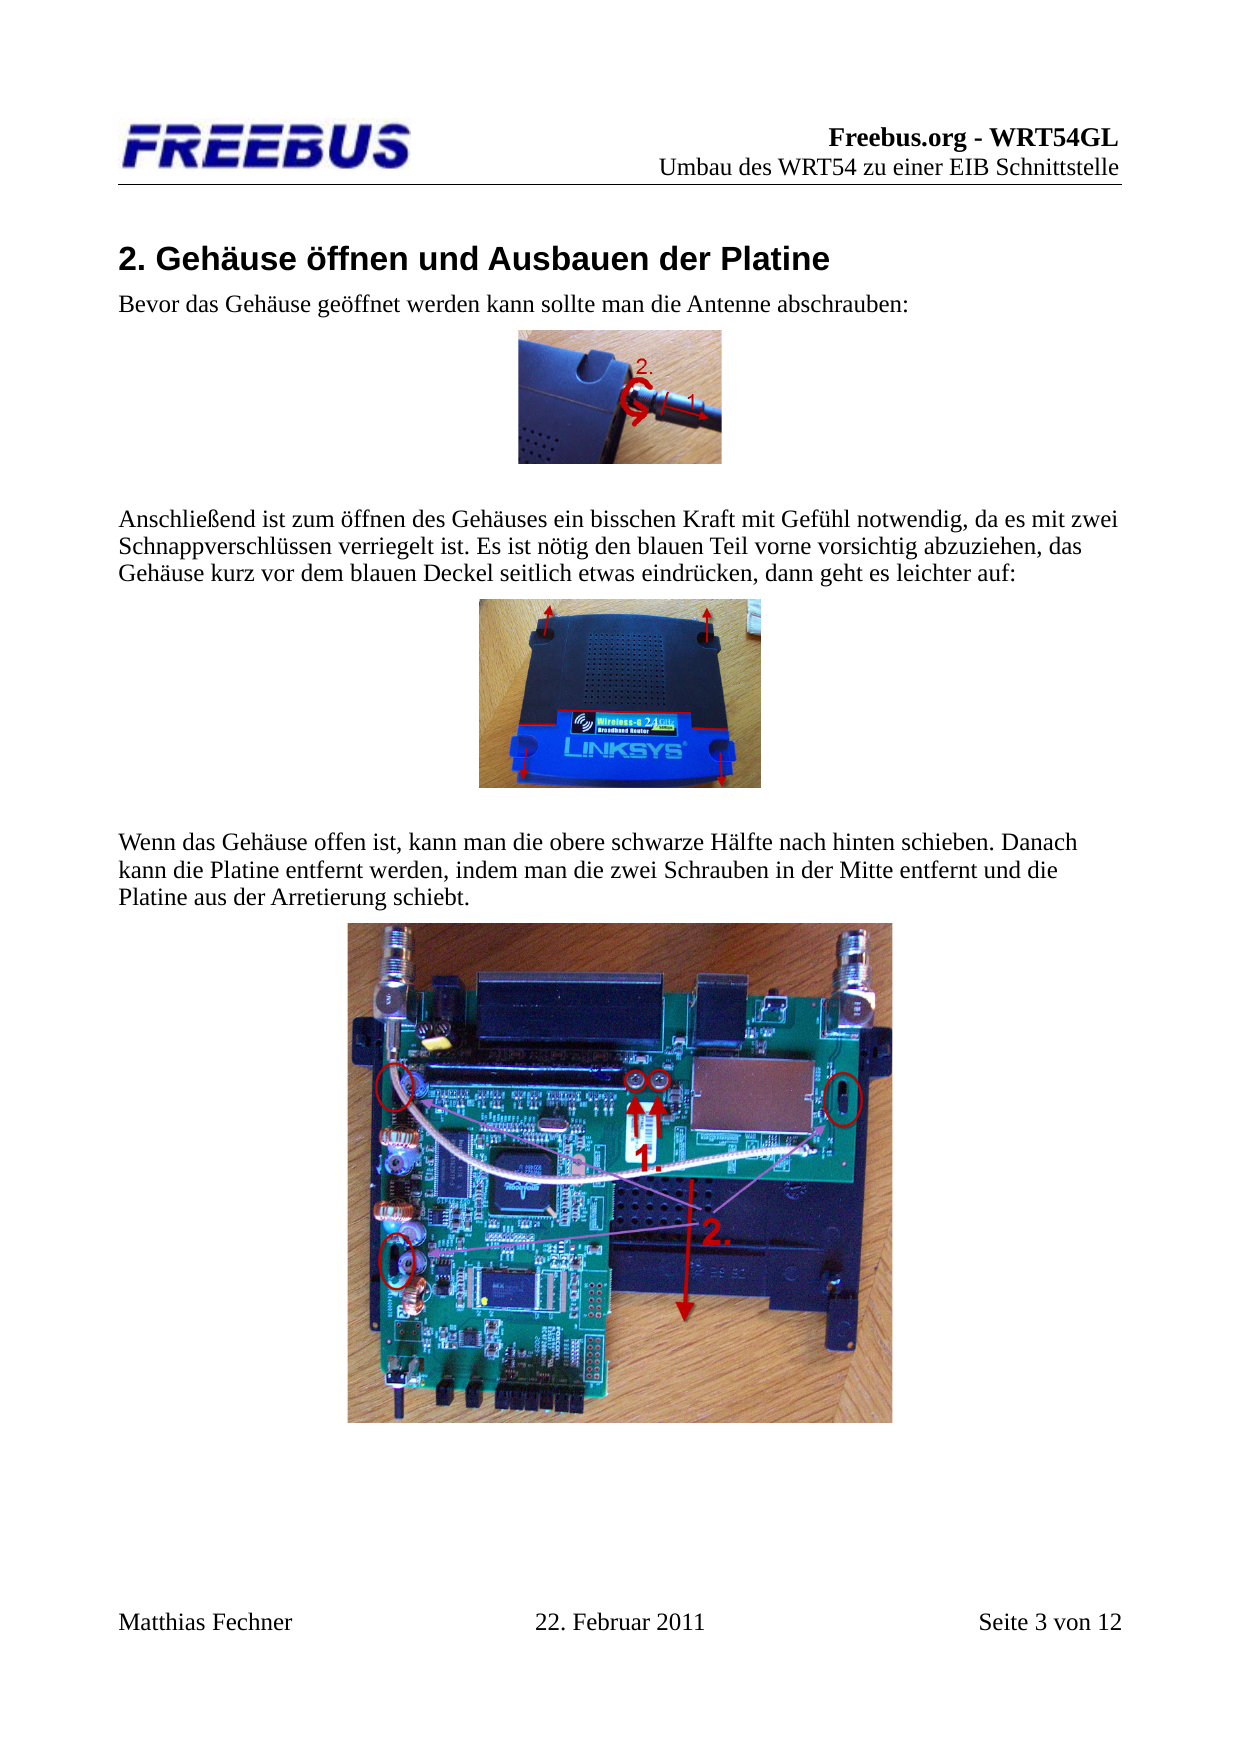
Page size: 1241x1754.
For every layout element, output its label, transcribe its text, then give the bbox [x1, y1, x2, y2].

text Wenn das Gehäuse offen ist, kann man die obere schwarze Hälfte nach hinten schieben. Danach kann die Platine entfernt werden, indem man die zwei Schrauben in der Mitte entfernt und die Platine aus der Arretierung schiebt. [118, 827, 1122, 911]
picture [118, 118, 411, 172]
picture [347, 923, 893, 1423]
picture [518, 330, 722, 464]
picture [479, 599, 761, 788]
text Anschließend ist zum öffnen des Gehäuses ein bisschen Kraft mit Gefühl notwendig, da es mit zwei Schnappverschlüssen verriegelt ist. Es ist nötig den blauen Teil vorne vorsichtig abzuziehen, das Gehäuse kurz vor dem blauen Deckel seitlich etwas eindrücken, dann geht es leichter auf: [118, 504, 1122, 587]
subtitle 2. Gehäuse öffnen und Ausbauen der Platine [118, 238, 1122, 277]
text Bevor das Gehäuse geöffnet werden kann sollte man die Antenne abschrauben: [118, 289, 1122, 318]
